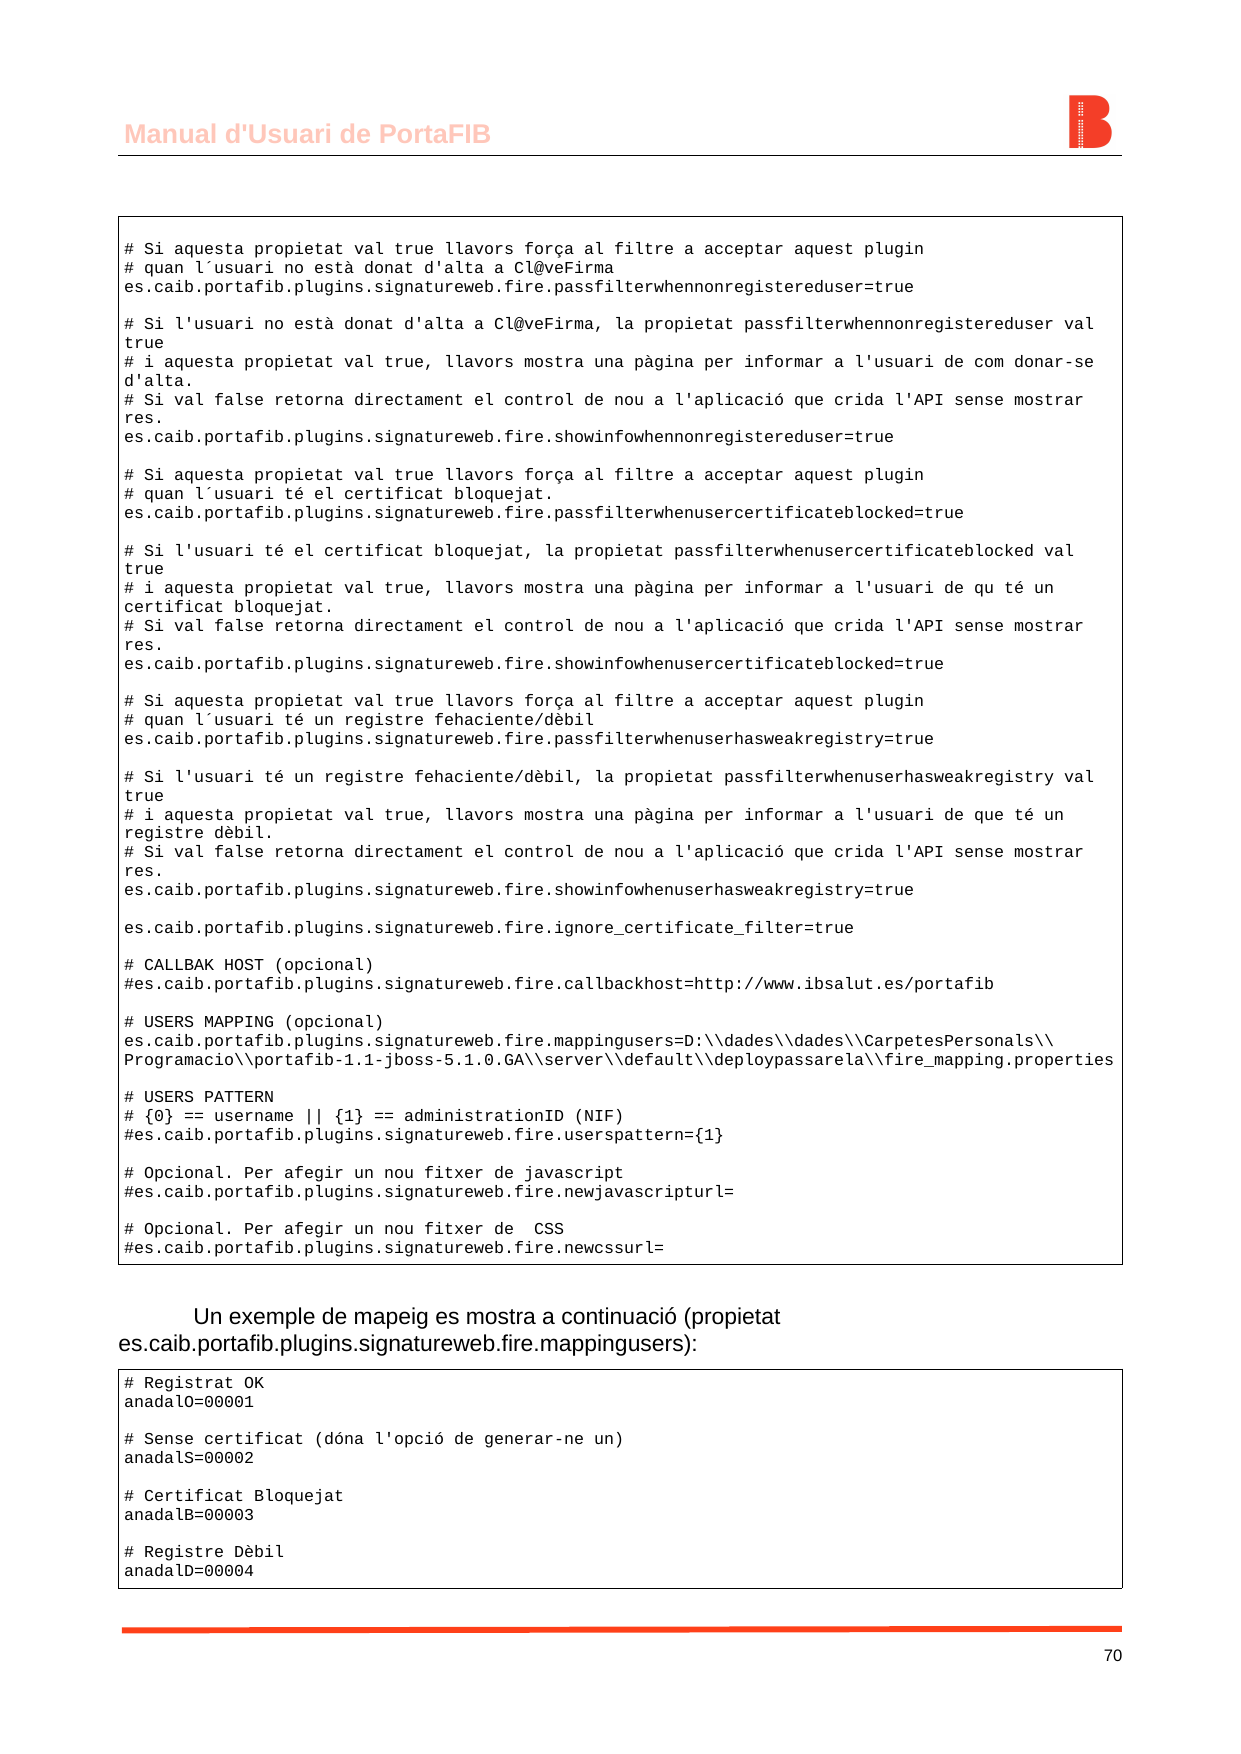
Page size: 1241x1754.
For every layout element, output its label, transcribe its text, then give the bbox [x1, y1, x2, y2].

picture [1063, 94, 1117, 150]
text Un exemple de mapeig es mostra a continuació (propietat es.caib.portafib.plugins.signatureweb.fire.mappingusers): [118, 1303, 1122, 1356]
table_header # Registrat OK anadalO=00001 # Sense certificat (dóna l'opció de generar-ne un) anadalS=00002 # Certificat Bloquejat anadalB=00003 # Registre Dèbil anadalD=00004 [119, 1370, 1122, 1587]
table_header # Si aquesta propietat val true llavors força al filtre a acceptar aquest plugin # quan l´usuari no està donat d'alta a Cl@veFirma es.caib.portafib.plugins.signatureweb.fire.passfilterwhennonregistereduser=true # Si l'usuari no està donat d'alta a Cl@veFirma, la propietat passfilterwhennonregistereduser val true # i aquesta propietat val true, llavors mostra una pàgina per informar a l'usuari de com donar-se d'alta. # Si val false retorna directament el control de nou a l'aplicació que crida l'API sense mostrar res. es.caib.portafib.plugins.signatureweb.fire.showinfowhennonregistereduser=true # Si aquesta propietat val true llavors força al filtre a acceptar aquest plugin # quan l´usuari té el certificat bloquejat. es.caib.portafib.plugins.signatureweb.fire.passfilterwhenusercertificateblocked=true # Si l'usuari té el certificat bloquejat, la propietat passfilterwhenusercertificateblocked val true # i aquesta propietat val true, llavors mostra una pàgina per informar a l'usuari de qu té un certificat bloquejat. # Si val false retorna directament el control de nou a l'aplicació que crida l'API sense mostrar res. es.caib.portafib.plugins.signatureweb.fire.showinfowhenusercertificateblocked=true # Si aquesta propietat val true llavors força al filtre a acceptar aquest plugin # quan l´usuari té un registre fehaciente/dèbil es.caib.portafib.plugins.signatureweb.fire.passfilterwhenuserhasweakregistry=true # Si l'usuari té un registre fehaciente/dèbil, la propietat passfilterwhenuserhasweakregistry val true # i aquesta propietat val true, llavors mostra una pàgina per informar a l'usuari de que té un registre dèbil. # Si val false retorna directament el control de nou a l'aplicació que crida l'API sense mostrar res. es.caib.portafib.plugins.signatureweb.fire.showinfowhenuserhasweakregistry=true es.caib.portafib.plugins.signatureweb.fire.ignore_certificate_filter=true # CALLBAK HOST (opcional) #es.caib.portafib.plugins.signatureweb.fire.callbackhost=http://www.ibsalut.es/portafib # USERS MAPPING (opcional) es.caib.portafib.plugins.signatureweb.fire.mappingusers=D:\\dades\\dades\\CarpetesPersonals\\Programacio\\portafib-1.1-jboss-5.1.0.GA\\server\\default\\deploypassarela\\fire_mapping.properties # USERS PATTERN # {0} == username || {1} == administrationID (NIF) #es.caib.portafib.plugins.signatureweb.fire.userspattern={1} # Opcional. Per afegir un nou fitxer de javascript #es.caib.portafib.plugins.signatureweb.fire.newjavascripturl= # Opcional. Per afegir un nou fitxer de CSS #es.caib.portafib.plugins.signatureweb.fire.newcssurl= [119, 217, 1122, 1264]
